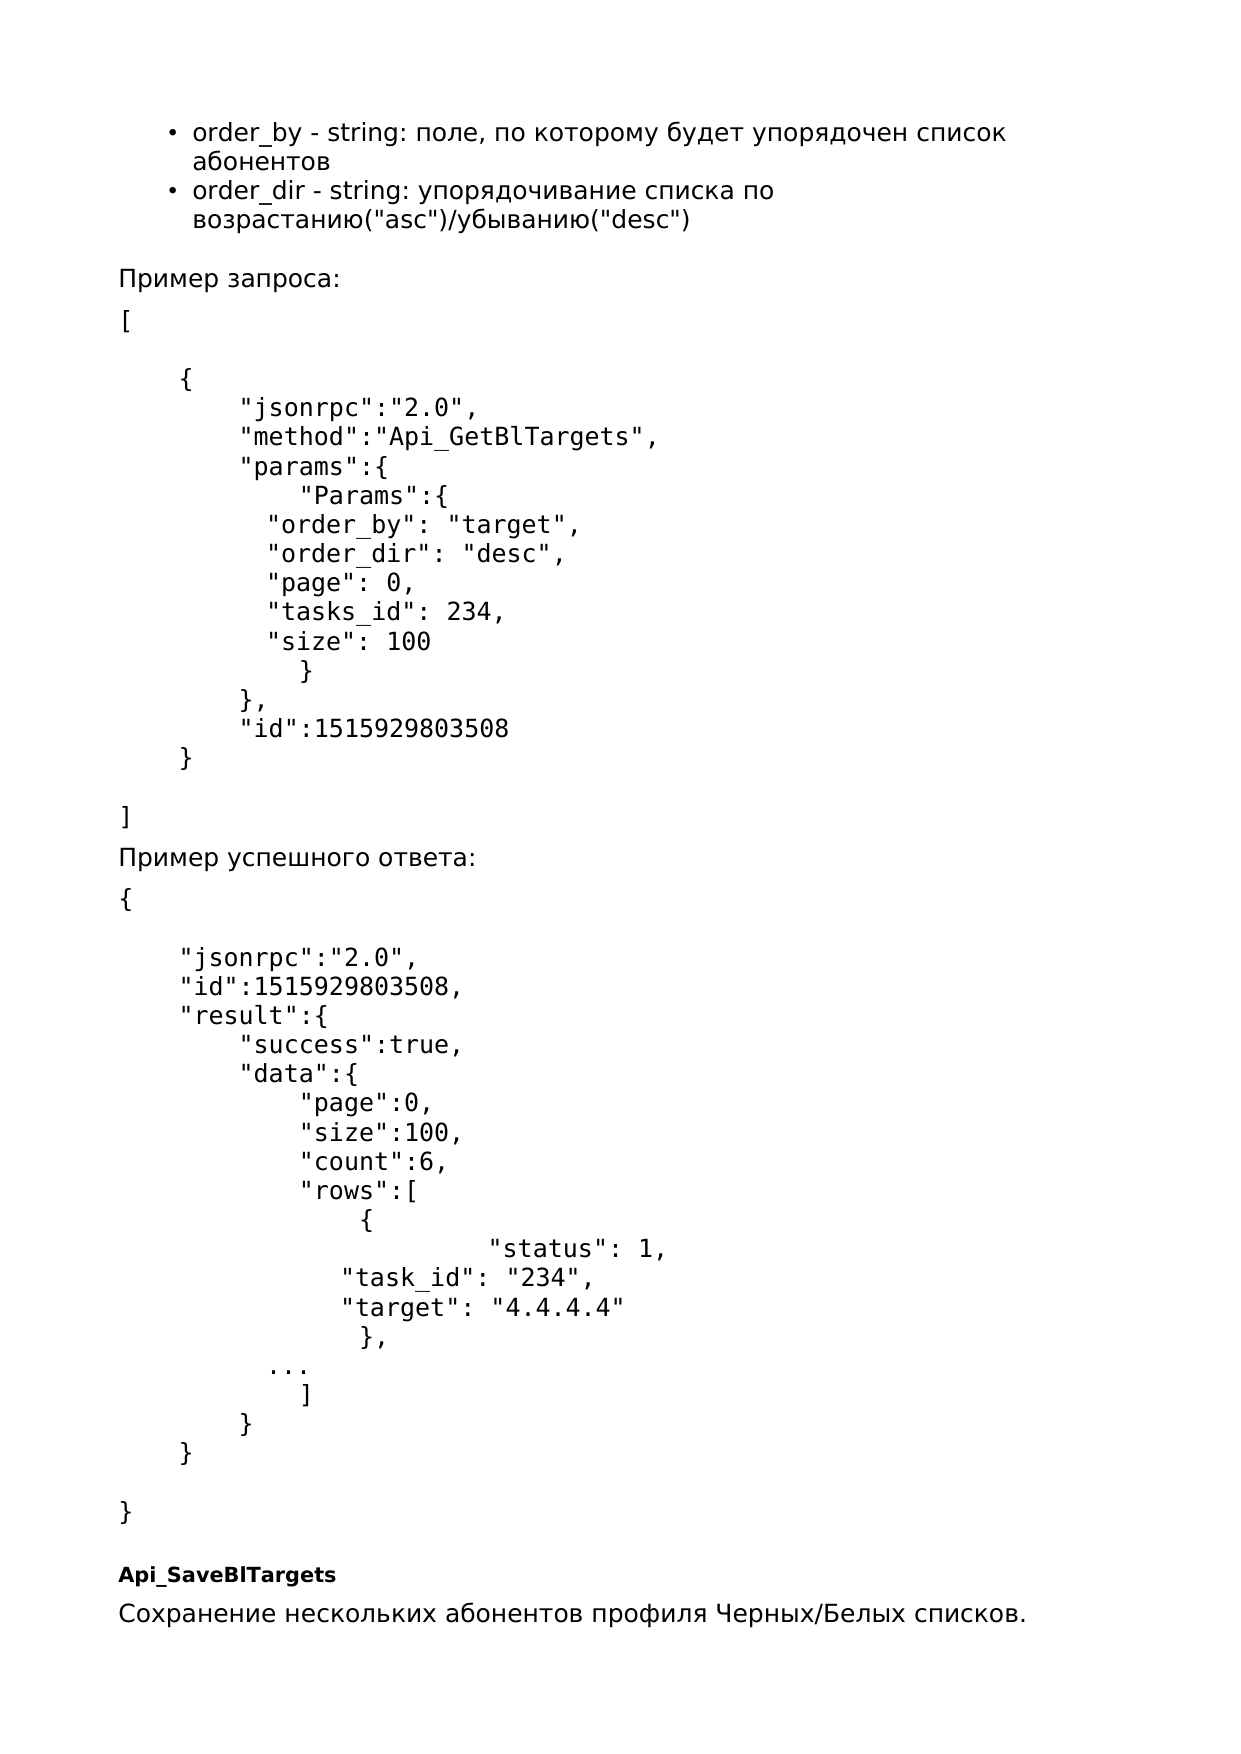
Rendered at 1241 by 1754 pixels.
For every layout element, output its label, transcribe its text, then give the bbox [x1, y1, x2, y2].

text Пример успешного ответа: [118, 843, 1122, 872]
text Пример запроса: [118, 264, 1122, 293]
list order_by - string: поле, по которому будет упорядочен список абонентов [177, 118, 1122, 176]
list order_dir - string: упорядочивание списка по возрастанию("asc")/убыванию("desc") [177, 176, 1122, 235]
text [ { "jsonrpc":"2.0", "method":"Api_GetBlTargets", "params":{ "Params":{ "order_by": "target", "order_dir": "desc", "page": 0, "tasks_id": 234, "size": 100 } }, "id":1515929803508 } ] [118, 306, 1122, 831]
subtitle Api_SaveBlTargets [118, 1563, 1122, 1587]
text { "jsonrpc":"2.0", "id":1515929803508, "result":{ "success":true, "data":{ "page":0, "size":100, "count":6, "rows":[ { "status": 1, "task_id": "234", "target": "4.4.4.4" }, ... ] } } } [118, 884, 1122, 1526]
text Сохранение нескольких абонентов профиля Черных/Белых списков. [118, 1599, 1122, 1629]
